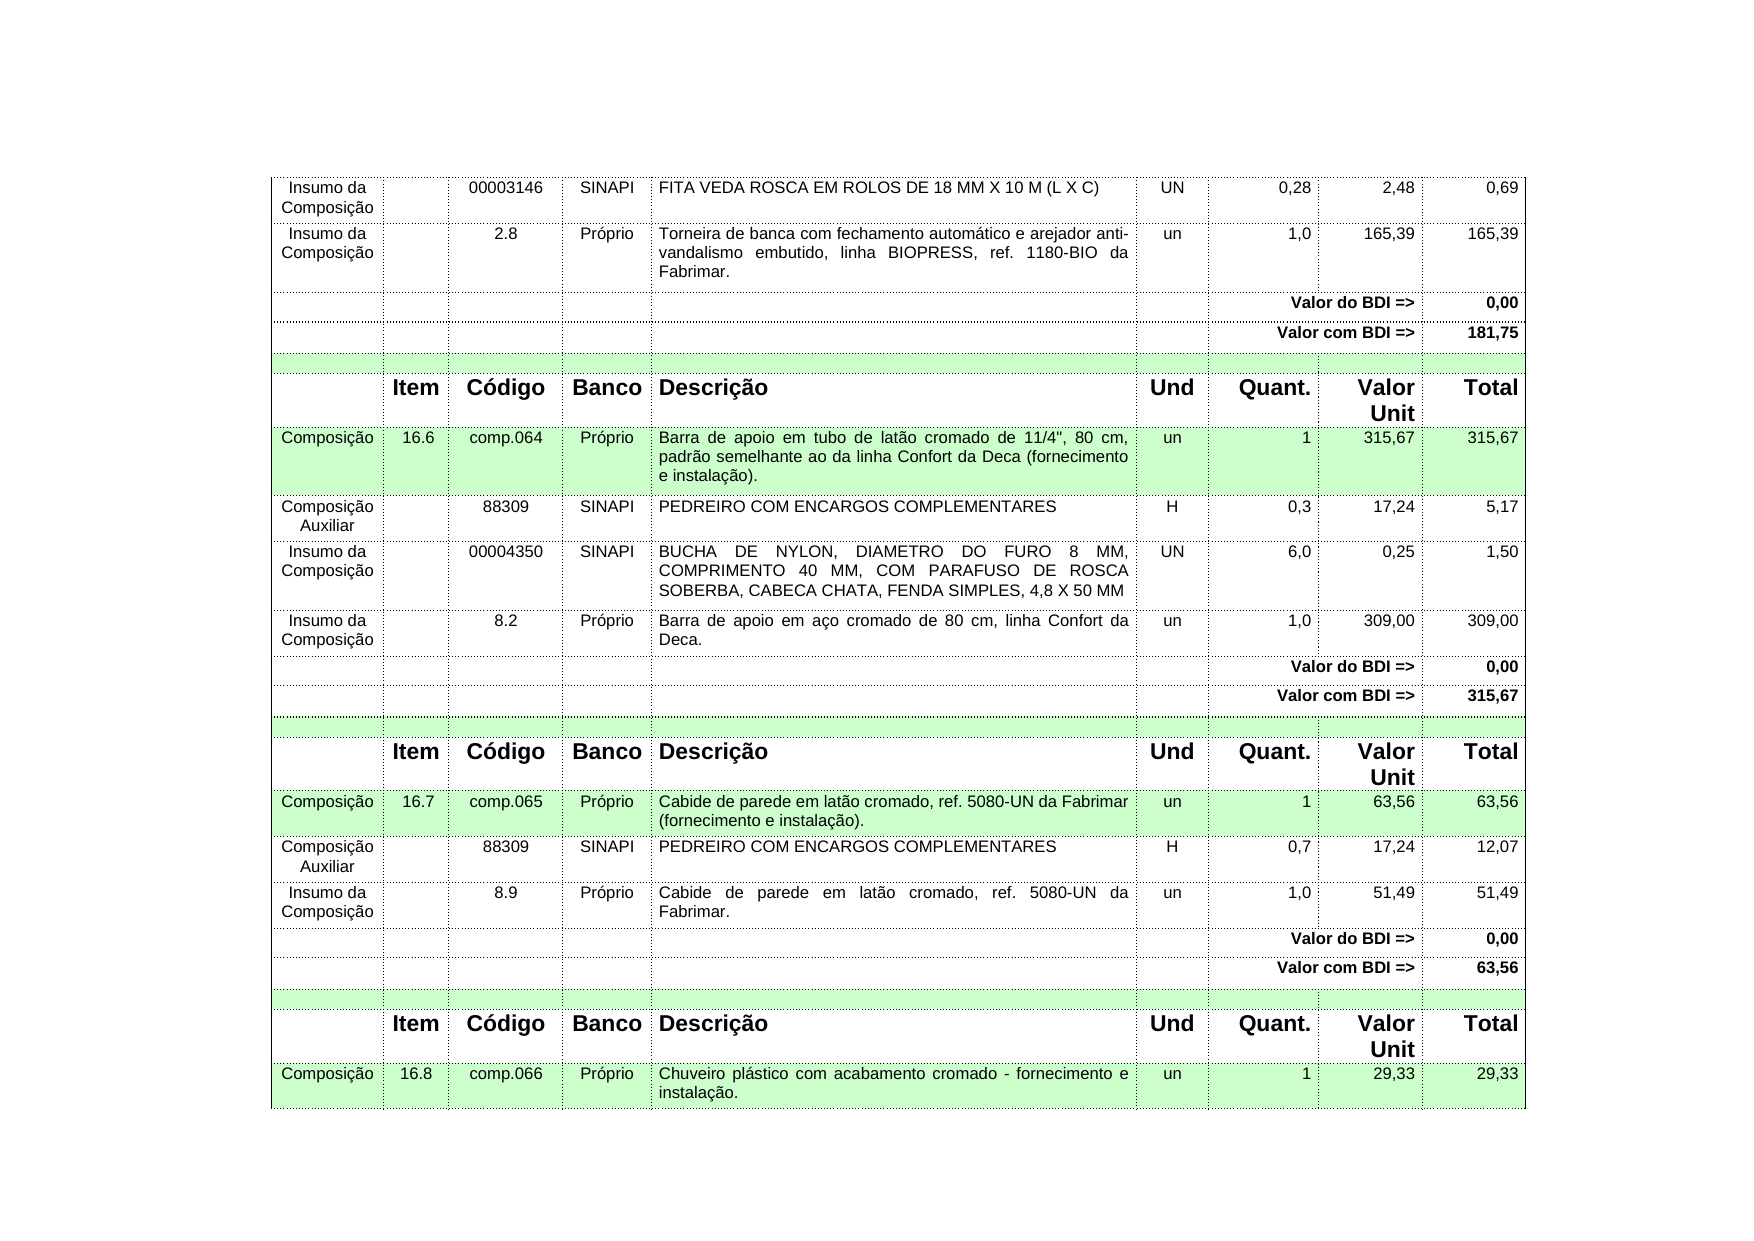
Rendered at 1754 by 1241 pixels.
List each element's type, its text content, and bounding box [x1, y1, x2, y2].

table_cell 1 [1208, 427, 1318, 495]
table_cell H [1136, 836, 1208, 882]
table_cell [383, 656, 449, 685]
table_cell [383, 495, 449, 541]
table_cell 12,07 [1422, 836, 1525, 882]
table_cell [651, 928, 1136, 957]
table_cell 1,50 [1422, 541, 1525, 610]
table_cell Item [383, 1009, 449, 1062]
table_cell Valor do BDI => [1208, 292, 1422, 321]
table_cell [1208, 989, 1318, 1009]
table_cell [563, 716, 651, 737]
table_cell Composição Auxiliar [272, 836, 383, 882]
table_cell SINAPI [563, 495, 651, 541]
table_cell [272, 957, 383, 988]
table_cell [1136, 685, 1208, 716]
table_cell comp.065 [449, 790, 563, 836]
table_cell UN [1136, 177, 1208, 223]
table_cell [1136, 292, 1208, 321]
table_cell 315,67 [1422, 685, 1525, 716]
table_cell Torneira de banca com fechamento automático e arejador anti-vandalismo embutido, linha BIOPRESS, ref. 1180-BIO da Fabrimar. [651, 223, 1136, 292]
table_cell Próprio [563, 1063, 651, 1108]
table_cell 88309 [449, 836, 563, 882]
table_cell Item [383, 373, 449, 427]
table_cell Cabide de parede em latão cromado, ref. 5080-UN da Fabrimar (fornecimento e instalação). [651, 790, 1136, 836]
table_cell 00003146 [449, 177, 563, 223]
table_cell Código [449, 737, 563, 790]
table_cell [383, 716, 449, 737]
table_cell [383, 928, 449, 957]
table_cell [272, 292, 383, 321]
table_cell 2.8 [449, 223, 563, 292]
table_cell Insumo da Composição [272, 610, 383, 656]
table_cell 309,00 [1422, 610, 1525, 656]
table_cell Próprio [563, 790, 651, 836]
table_cell Próprio [563, 882, 651, 928]
table_cell Valor Unit [1318, 1009, 1422, 1062]
table_cell 00004350 [449, 541, 563, 610]
table_cell 88309 [449, 495, 563, 541]
table_cell Valor Unit [1318, 737, 1422, 790]
table_cell [563, 292, 651, 321]
table_cell [563, 928, 651, 957]
table_cell Und [1136, 373, 1208, 427]
table_cell [449, 353, 563, 373]
table_cell [383, 292, 449, 321]
table_cell [383, 882, 449, 928]
table_cell SINAPI [563, 836, 651, 882]
table_cell [383, 353, 449, 373]
table_cell 0,69 [1422, 177, 1525, 223]
table_cell 0,28 [1208, 177, 1318, 223]
table_cell [383, 989, 449, 1009]
table_cell un [1136, 427, 1208, 495]
table_cell 1,0 [1208, 882, 1318, 928]
table_cell [383, 685, 449, 716]
table_cell un [1136, 610, 1208, 656]
table_cell Cabide de parede em latão cromado, ref. 5080-UN da Fabrimar. [651, 882, 1136, 928]
table_cell 63,56 [1318, 790, 1422, 836]
table_cell [449, 928, 563, 957]
table_cell [1136, 928, 1208, 957]
table_cell 16.8 [383, 1063, 449, 1108]
table_cell [1422, 989, 1525, 1009]
table_cell BUCHA DE NYLON, DIAMETRO DO FURO 8 MM, COMPRIMENTO 40 MM, COM PARAFUSO DE ROSCA SOBERBA, CABECA CHATA, FENDA SIMPLES, 4,8 X 50 MM [651, 541, 1136, 610]
table_cell 0,00 [1422, 292, 1525, 321]
table_cell 2,48 [1318, 177, 1422, 223]
table_cell 16.7 [383, 790, 449, 836]
table_cell [1136, 957, 1208, 988]
table_cell [272, 928, 383, 957]
table_cell [1318, 353, 1422, 373]
table_cell Quant. [1208, 1009, 1318, 1062]
table_cell 6,0 [1208, 541, 1318, 610]
table_cell un [1136, 790, 1208, 836]
table_cell SINAPI [563, 177, 651, 223]
table_cell [449, 716, 563, 737]
table_cell Banco [563, 737, 651, 790]
table_cell [563, 957, 651, 988]
table_cell 29,33 [1422, 1063, 1525, 1108]
table_cell un [1136, 1063, 1208, 1108]
table_cell [383, 610, 449, 656]
table_cell 1,0 [1208, 223, 1318, 292]
table_cell FITA VEDA ROSCA EM ROLOS DE 18 MM X 10 M (L X C) [651, 177, 1136, 223]
table_cell Próprio [563, 427, 651, 495]
table_cell 315,67 [1318, 427, 1422, 495]
table_cell Und [1136, 1009, 1208, 1062]
table_cell 0,25 [1318, 541, 1422, 610]
table_cell [449, 321, 563, 353]
table_cell Composição [272, 1063, 383, 1108]
table_cell Banco [563, 373, 651, 427]
table_cell Composição [272, 790, 383, 836]
table_cell Insumo da Composição [272, 541, 383, 610]
table_cell [651, 353, 1136, 373]
table_cell PEDREIRO COM ENCARGOS COMPLEMENTARES [651, 836, 1136, 882]
table_cell 0,00 [1422, 656, 1525, 685]
table_cell [1136, 656, 1208, 685]
table_cell Composição [272, 427, 383, 495]
table_cell 1 [1208, 1063, 1318, 1108]
table_cell 29,33 [1318, 1063, 1422, 1108]
table_cell Banco [563, 1009, 651, 1062]
table_cell [1136, 321, 1208, 353]
table_cell 17,24 [1318, 495, 1422, 541]
table_cell Total [1422, 1009, 1525, 1062]
table_cell Valor com BDI => [1208, 321, 1422, 353]
table_cell [272, 716, 383, 737]
table_cell Valor do BDI => [1208, 656, 1422, 685]
table_cell [651, 321, 1136, 353]
table_cell PEDREIRO COM ENCARGOS COMPLEMENTARES [651, 495, 1136, 541]
table_cell [272, 373, 383, 427]
table_cell Valor com BDI => [1208, 685, 1422, 716]
table_cell [383, 836, 449, 882]
table_cell [1422, 716, 1525, 737]
table_cell [272, 321, 383, 353]
table_cell 165,39 [1318, 223, 1422, 292]
table_cell UN [1136, 541, 1208, 610]
table_cell 51,49 [1422, 882, 1525, 928]
table_cell [563, 989, 651, 1009]
table_cell [449, 685, 563, 716]
table_cell 51,49 [1318, 882, 1422, 928]
table_cell 0,7 [1208, 836, 1318, 882]
table_cell [651, 957, 1136, 988]
table_cell Próprio [563, 223, 651, 292]
table_cell Valor com BDI => [1208, 957, 1422, 988]
table_cell [272, 989, 383, 1009]
table_cell [563, 656, 651, 685]
table_cell [383, 177, 449, 223]
table_cell Quant. [1208, 373, 1318, 427]
table_cell Insumo da Composição [272, 177, 383, 223]
table_cell [1136, 989, 1208, 1009]
table_cell 63,56 [1422, 957, 1525, 988]
table_cell [272, 353, 383, 373]
table_cell [1208, 353, 1318, 373]
table_cell Quant. [1208, 737, 1318, 790]
table_cell [272, 1009, 383, 1062]
table_cell [272, 656, 383, 685]
table_cell [272, 737, 383, 790]
table_cell [563, 685, 651, 716]
table_cell [1422, 353, 1525, 373]
table_cell [651, 292, 1136, 321]
table_cell 1,0 [1208, 610, 1318, 656]
table_cell [383, 541, 449, 610]
table_cell [449, 656, 563, 685]
table_cell 309,00 [1318, 610, 1422, 656]
table_cell Total [1422, 373, 1525, 427]
table_cell 16.6 [383, 427, 449, 495]
table_cell 1 [1208, 790, 1318, 836]
table_cell 0,3 [1208, 495, 1318, 541]
table_cell [651, 989, 1136, 1009]
table_cell [1208, 716, 1318, 737]
table_cell 5,17 [1422, 495, 1525, 541]
table_cell Código [449, 373, 563, 427]
table_cell [449, 989, 563, 1009]
table_cell Chuveiro plástico com acabamento cromado - fornecimento e instalação. [651, 1063, 1136, 1108]
table_cell 315,67 [1422, 427, 1525, 495]
table_cell [563, 353, 651, 373]
table_cell [449, 292, 563, 321]
table_cell [449, 957, 563, 988]
table_cell Total [1422, 737, 1525, 790]
table_cell Código [449, 1009, 563, 1062]
table_cell Valor Unit [1318, 373, 1422, 427]
table_cell 0,00 [1422, 928, 1525, 957]
table_cell Valor do BDI => [1208, 928, 1422, 957]
table_cell Descrição [651, 373, 1136, 427]
table_cell [1136, 353, 1208, 373]
table_cell [1318, 716, 1422, 737]
table_cell comp.064 [449, 427, 563, 495]
table_cell 17,24 [1318, 836, 1422, 882]
table_cell 63,56 [1422, 790, 1525, 836]
table_cell un [1136, 223, 1208, 292]
table_cell [563, 321, 651, 353]
table_cell Und [1136, 737, 1208, 790]
table_cell 8.9 [449, 882, 563, 928]
table_cell [383, 957, 449, 988]
table_cell Barra de apoio em aço cromado de 80 cm, linha Confort da Deca. [651, 610, 1136, 656]
table_cell H [1136, 495, 1208, 541]
table_cell [383, 321, 449, 353]
table_cell [651, 716, 1136, 737]
table_cell un [1136, 882, 1208, 928]
table_cell 181,75 [1422, 321, 1525, 353]
table_cell 165,39 [1422, 223, 1525, 292]
table_cell SINAPI [563, 541, 651, 610]
table_cell Próprio [563, 610, 651, 656]
table_cell Descrição [651, 1009, 1136, 1062]
table_cell Composição Auxiliar [272, 495, 383, 541]
table_cell [383, 223, 449, 292]
table_cell [651, 656, 1136, 685]
table_cell Insumo da Composição [272, 882, 383, 928]
table_cell Item [383, 737, 449, 790]
table_cell 8.2 [449, 610, 563, 656]
table_cell [651, 685, 1136, 716]
table_cell [1136, 716, 1208, 737]
table_cell Insumo da Composição [272, 223, 383, 292]
table_cell Barra de apoio em tubo de latão cromado de 11/4", 80 cm, padrão semelhante ao da linha Confort da Deca (fornecimento e instalação). [651, 427, 1136, 495]
table_cell Descrição [651, 737, 1136, 790]
table_cell comp.066 [449, 1063, 563, 1108]
table_cell [272, 685, 383, 716]
table_cell [1318, 989, 1422, 1009]
